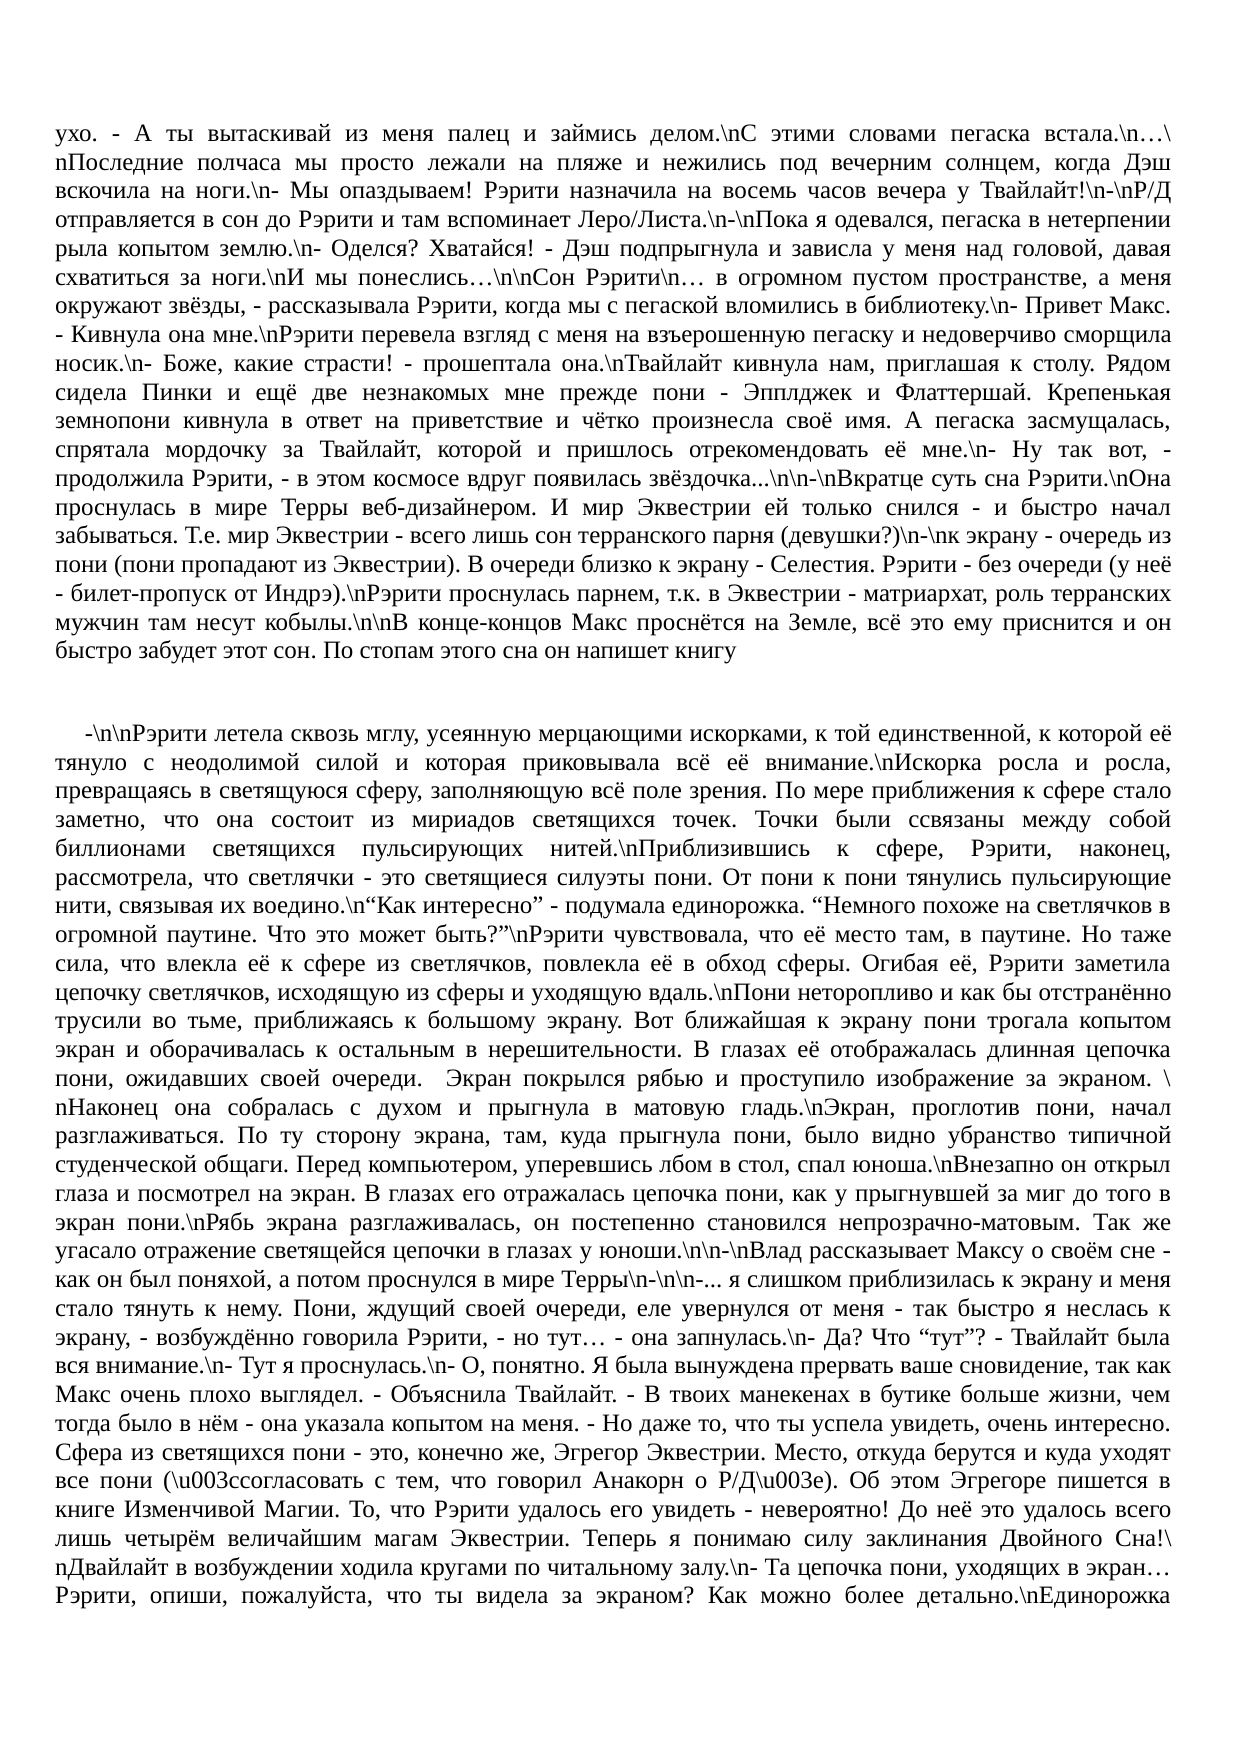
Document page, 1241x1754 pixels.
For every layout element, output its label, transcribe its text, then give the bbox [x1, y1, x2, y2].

text -\n\nРэрити летела сквозь мглу, усеянную мерцающими искорками, к той единственной, к которой её тянуло с неодолимой силой и которая приковывала всё её внимание.\nИскорка росла и росла, превращаясь в светящуюся сферу, заполняющую всё поле зрения. По мере приближения к сфере стало заметно, что она состоит из мириадов светящихся точек. Точки были ссвязаны между собой биллионами светящихся пульсирующих нитей.\nПриблизившись к сфере, Рэрити, наконец, рассмотрела, что светлячки - это светящиеся силуэты пони. От пони к пони тянулись пульсирующие нити, связывая их воедино.\n“Как интересно” - подумала единорожка. “Немного похоже на светлячков в огромной паутине. Что это может быть?”\nРэрити чувствовала, что её место там, в паутине. Но таже сила, что влекла её к сфере из светлячков, повлекла её в обход сферы. Огибая её, Рэрити заметила цепочку светлячков, исходящую из сферы и уходящую вдаль.\nПони неторопливо и как бы отстранённо трусили во тьме, приближаясь к большому экрану. Вот ближайшая к экрану пони трогала копытом экран и оборачивалась к остальным в нерешительности. В глазах её отображалась длинная цепочка пони, ожидавших своей очереди. Экран покрылся рябью и проступило изображение за экраном. \nНаконец она собралась с духом и прыгнула в матовую гладь.\nЭкран, проглотив пони, начал разглаживаться. По ту сторону экрана, там, куда прыгнула пони, было видно убранство типичной студенческой общаги. Перед компьютером, уперевшись лбом в стол, спал юноша.\nВнезапно он открыл глаза и посмотрел на экран. В глазах его отражалась цепочка пони, как у прыгнувшей за миг до того в экран пони.\nРябь экрана разглаживалась, он постепенно становился непрозрачно-матовым. Так же угасало отражение светящейся цепочки в глазах у юноши.\n\n-\nВлад рассказывает Максу о своём сне - как он был поняхой, а потом проснулся в мире Терры\n-\n\n-... я слишком приблизилась к экрану и меня стало тянуть к нему. Пони, ждущий своей очереди, еле увернулся от меня - так быстро я неслась к экрану, - возбуждённо говорила Рэрити, - но тут… - она запнулась.\n- Да? Что “тут”? - Твайлайт была вся внимание.\n- Тут я проснулась.\n- О, понятно. Я была вынуждена прервать ваше сновидение, так как Макс очень плохо выглядел. - Объяснила Твайлайт. - В твоих манекенах в бутике больше жизни, чем тогда было в нём - она указала копытом на меня. - Но даже то, что ты успела увидеть, очень интересно. Сфера из светящихся пони - это, конечно же, Эгрегор Эквестрии. Место, откуда берутся и куда уходят все пони (\u003cсогласовать с тем, что говорил Анакорн о Р/Д\u003e). Об этом Эгрегоре пишется в книге Изменчивой Магии. То, что Рэрити удалось его увидеть - невероятно! До неё это удалось всего лишь четырём величайшим магам Эквестрии. Теперь я понимаю силу заклинания Двойного Сна!\nДвайлайт в возбуждении ходила кругами по читальному залу.\n- Та цепочка пони, уходящих в экран… Рэрити, опиши, пожалуйста, что ты видела за экраном? Как можно более детально.\nЕдинорожка [55, 718, 1172, 1609]
text ухо. - А ты вытаскивай из меня палец и займись делом.\nС этими словами пегаска встала.\n…\nПоследние полчаса мы просто лежали на пляже и нежились под вечерним солнцем, когда Дэш вскочила на ноги.\n- Мы опаздываем! Рэрити назначила на восемь часов вечера у Твайлайт!\n-\nР/Д отправляется в сон до Рэрити и там вспоминает Леро/Листа.\n-\nПока я одевался, пегаска в нетерпении рыла копытом землю.\n- Оделся? Хватайся! - Дэш подпрыгнула и зависла у меня над головой, давая схватиться за ноги.\nИ мы понеслись…\n\nСон Рэрити\n… в огромном пустом пространстве, а меня окружают звёзды, - рассказывала Рэрити, когда мы с пегаской вломились в библиотеку.\n- Привет Макс. - Кивнула она мне.\nРэрити перевела взгляд с меня на взъерошенную пегаску и недоверчиво сморщила носик.\n- Боже, какие страсти! - прошептала она.\nТвайлайт кивнула нам, приглашая к столу. Рядом сидела Пинки и ещё две незнакомых мне прежде пони - Эпплджек и Флаттершай. Крепенькая земнопони кивнула в ответ на приветствие и чётко произнесла своё имя. А пегаска засмущалась, спрятала мордочку за Твайлайт, которой и пришлось отрекомендовать её мне.\n- Ну так вот, - продолжила Рэрити, - в этом космосе вдруг появилась звёздочка...\n\n-\nВкратце суть сна Рэрити.\nОна проснулась в мире Терры веб-дизайнером. И мир Эквестрии ей только снился - и быстро начал забываться. Т.е. мир Эквестрии - всего лишь сон терранского парня (девушки?)\n-\nк экрану - очередь из пони (пони пропадают из Эквестрии). В очереди близко к экрану - Селестия. Рэрити - без очереди (у неё - билет-пропуск от Индрэ).\nРэрити проснулась парнем, т.к. в Эквестрии - матриархат, роль терранских мужчин там несут кобылы.\n\nВ конце-концов Макс проснётся на Земле, всё это ему приснится и он быстро забудет этот сон. По стопам этого сна он напишет книгу [55, 118, 1172, 664]
